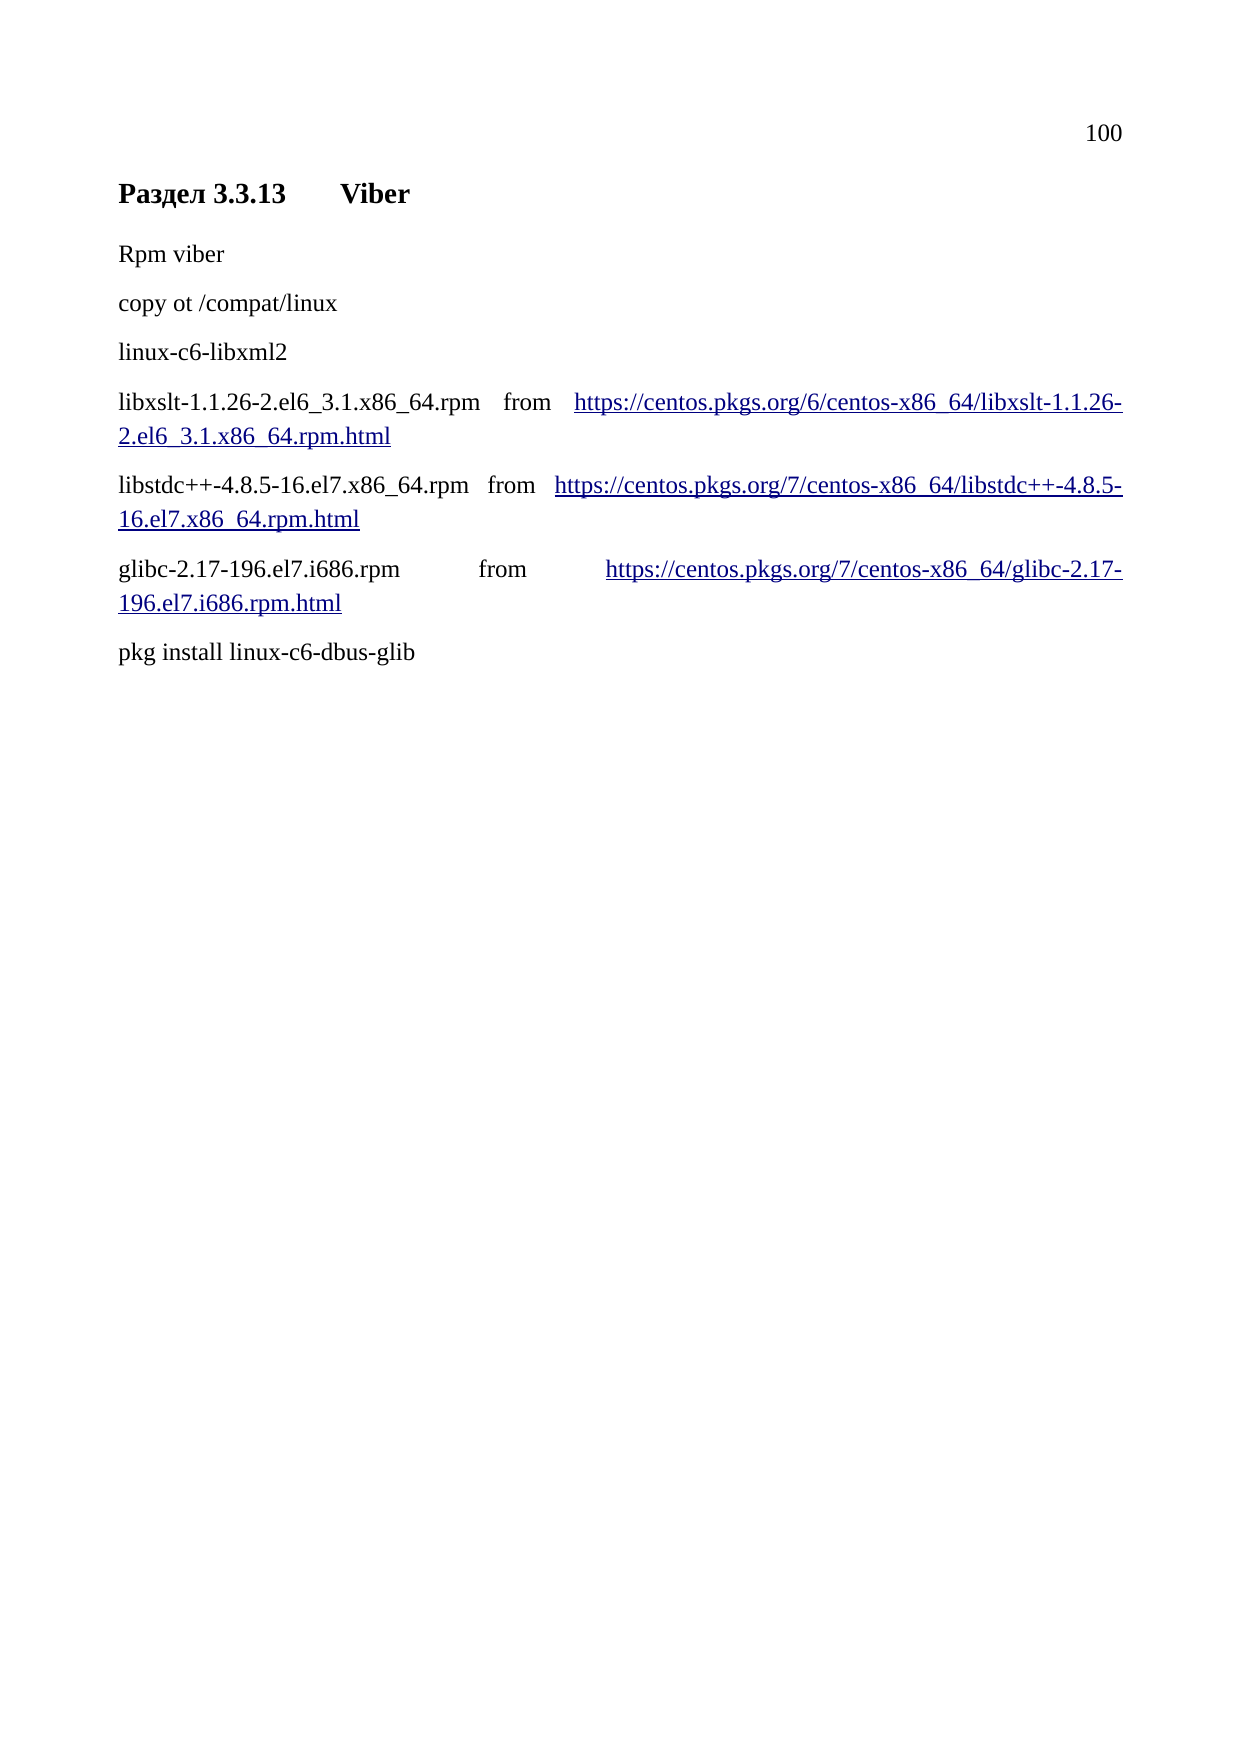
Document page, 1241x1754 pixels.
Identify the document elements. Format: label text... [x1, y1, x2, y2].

text linux-c6-libxml2 [118, 337, 1122, 366]
subtitle Viber [118, 176, 1122, 210]
text pkg install linux-c6-dbus-glib [118, 637, 1122, 666]
text libstdc++-4.8.5-16.el7.x86_64.rpm from https://centos.pkgs.org/7/centos-x86_64/libstdc++-4.8.5-16.el7.x86_64.rpm.html [118, 470, 1122, 533]
text libxslt-1.1.26-2.el6_3.1.x86_64.rpm from https://centos.pkgs.org/6/centos-x86_64/libxslt-1.1.26-2.el6_3.1.x86_64.rpm.html [118, 387, 1122, 450]
text copy ot /compat/linux [118, 288, 1122, 317]
text Rpm viber [118, 239, 1122, 268]
text glibc-2.17-196.el7.i686.rpm from https://centos.pkgs.org/7/centos-x86_64/glibc-2.17-196.el7.i686.rpm.html [118, 554, 1122, 617]
